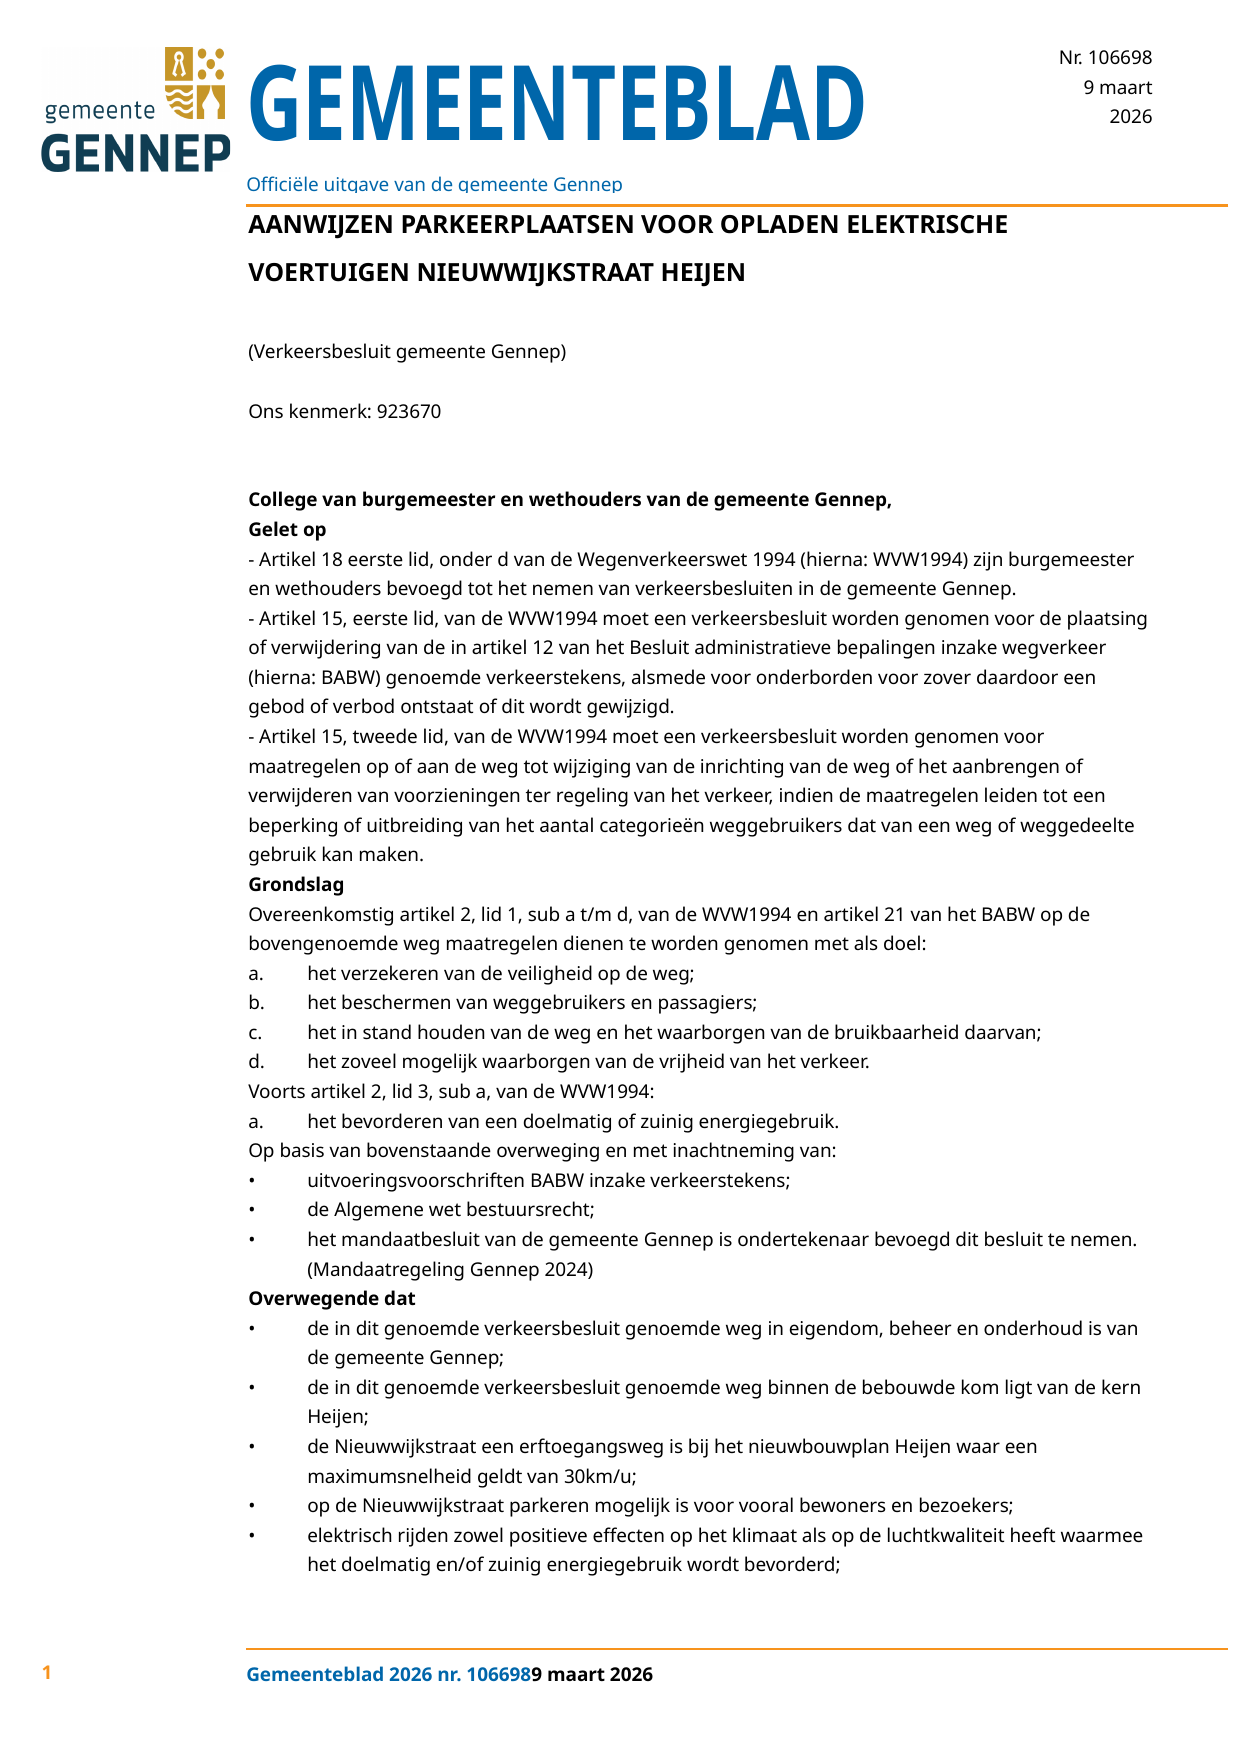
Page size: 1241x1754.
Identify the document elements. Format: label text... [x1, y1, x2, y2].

text - Artikel 15, tweede lid, van de WVW1994 moet een verkeersbesluit worden genomen voor maatregelen op of aan de weg tot wijziging van de inrichting van de weg of het aanbrengen of verwijderen van voorzieningen ter regeling van het verkeer, indien de maatregelen leiden tot een beperking of uitbreiding van het aantal categorieën weggebruikers dat van een weg of weggedeelte gebruik kan maken. [248, 723, 1152, 867]
text Grondslag [248, 871, 1152, 897]
text Gelet op [248, 516, 1152, 542]
text AANWIJZEN PARKEERPLAATSEN VOOR OPLADEN ELEKTRISCHE VOERTUIGEN NIEUWWIJKSTRAAT HEIJEN [248, 207, 1152, 288]
list de in dit genoemde verkeersbesluit genoemde weg in eigendom, beheer en onderhoud is van de gemeente Gennep; [248, 1315, 1152, 1370]
text Op basis van bovenstaande overweging en met inachtneming van: [248, 1137, 1152, 1163]
text Overwegende dat [248, 1285, 1152, 1311]
text Voorts artikel 2, lid 3, sub a, van de WVW1994: [248, 1078, 1152, 1104]
text Overeenkomstig artikel 2, lid 1, sub a t/m d, van de WVW1994 en artikel 21 van het BABW op de bovengenoemde weg maatregelen dienen te worden genomen met als doel: [248, 901, 1152, 956]
list het mandaatbesluit van de gemeente Gennep is ondertekenaar bevoegd dit besluit te nemen. (Mandaatregeling Gennep 2024) [248, 1226, 1152, 1281]
list het bevorderen van een doelmatig of zuinig energiegebruik. [248, 1108, 1152, 1133]
list elektrisch rijden zowel positieve effecten op het klimaat als op de luchtkwaliteit heeft waarmee het doelmatig en/of zuinig energiegebruik wordt bevorderd; [248, 1522, 1152, 1577]
list het beschermen van weggebruikers en passagiers; [248, 989, 1152, 1015]
text - Artikel 15, eerste lid, van de WVW1994 moet een verkeersbesluit worden genomen voor de plaatsing of verwijdering van de in artikel 12 van het Besluit administratieve bepalingen inzake wegverkeer (hierna: BABW) genoemde verkeerstekens, alsmede voor onderborden voor zover daardoor een gebod of verbod ontstaat of dit wordt gewijzigd. [248, 605, 1152, 719]
text (Verkeersbesluit gemeente Gennep) [248, 339, 1152, 364]
text - Artikel 18 eerste lid, onder d van de Wegenverkeerswet 1994 (hierna: WVW1994) zijn burgemeester en wethouders bevoegd tot het nemen van verkeersbesluiten in de gemeente Gennep. [248, 546, 1152, 601]
list het zoveel mogelijk waarborgen van de vrijheid van het verkeer. [248, 1049, 1152, 1074]
text Ons kenmerk: 923670 [248, 398, 1152, 423]
list het in stand houden van de weg en het waarborgen van de bruikbaarheid daarvan; [248, 1019, 1152, 1045]
list de Algemene wet bestuursrecht; [248, 1197, 1152, 1222]
list het verzekeren van de veiligheid op de weg; [248, 960, 1152, 986]
text College van burgemeester en wethouders van de gemeente Gennep, [248, 487, 1152, 512]
picture [41, 47, 231, 172]
list uitvoeringsvoorschriften BABW inzake verkeerstekens; [248, 1167, 1152, 1193]
list de in dit genoemde verkeersbesluit genoemde weg binnen de bebouwde kom ligt van de kern Heijen; [248, 1374, 1152, 1429]
list op de Nieuwwijkstraat parkeren mogelijk is voor vooral bewoners en bezoekers; [248, 1492, 1152, 1518]
list de Nieuwwijkstraat een erftoegangsweg is bij het nieuwbouwplan Heijen waar een maximumsnelheid geldt van 30km/u; [248, 1433, 1152, 1488]
